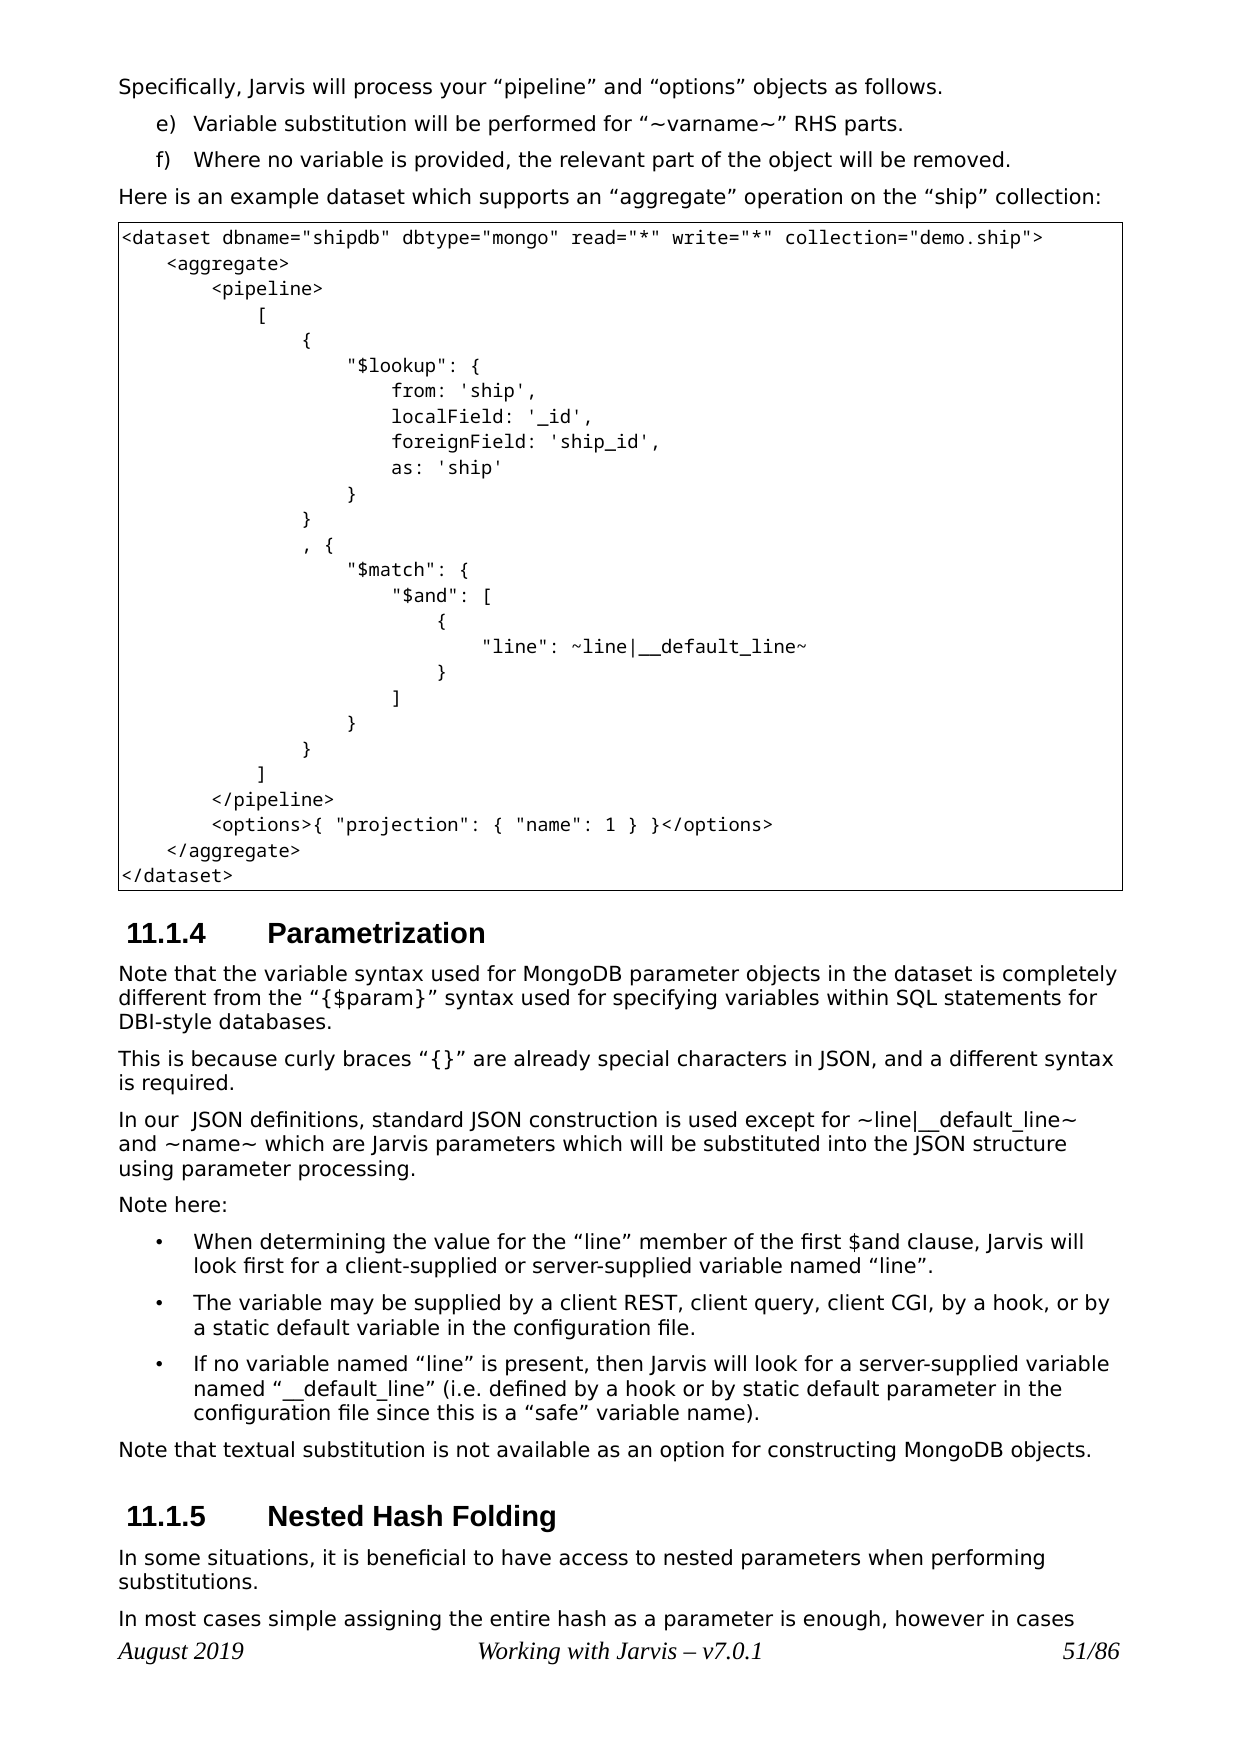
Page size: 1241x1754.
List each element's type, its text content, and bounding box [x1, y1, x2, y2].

list If no variable named “line” is present, then Jarvis will look for a server-supplied variable named “__default_line” (i.e. defined by a hook or by static default parameter in the configuration file since this is a “safe” variable name). [156, 1352, 1122, 1425]
text } [119, 732, 1122, 758]
list Variable substitution will be performed for “~varname~” RHS parts. [156, 112, 1122, 136]
text "$lookup": { [119, 350, 1122, 375]
text "$match": { [119, 554, 1122, 579]
text <options>{ "projection": { "name": 1 } }</options> [119, 809, 1122, 834]
list The variable may be supplied by a client REST, client query, client CGI, by a hook, or by a static default variable in the configuration file. [156, 1291, 1122, 1340]
text </aggregate> [119, 834, 1122, 860]
text "line": ~line|__default_line~ [119, 630, 1122, 656]
text Specifically, Jarvis will process your “pipeline” and “options” objects as follows. [118, 75, 1122, 99]
text <aggregate> [119, 248, 1122, 273]
text In most cases simple assigning the entire hash as a parameter is enough, however in cases [118, 1607, 1122, 1631]
list When determining the value for the “line” member of the first $and clause, Jarvis will look first for a client-supplied or server-supplied variable named “line”. [156, 1230, 1122, 1279]
text Note that textual substitution is not available as an option for constructing MongoDB objects. [118, 1438, 1122, 1462]
text Note that the variable syntax used for MongoDB parameter objects in the dataset is completely different from the “{$param}” syntax used for specifying variables within SQL statements for DBI-style databases. [118, 962, 1122, 1035]
text <pipeline> [119, 273, 1122, 299]
text localField: '_id', [119, 401, 1122, 426]
text foreignField: 'ship_id', [119, 426, 1122, 452]
text This is because curly braces “{}” are already special characters in JSON, and a different syntax is required. [118, 1047, 1122, 1096]
text In some situations, it is beneficial to have access to nested parameters when performing substitutions. [118, 1546, 1122, 1594]
text In our JSON definitions, standard JSON construction is used except for ~line|__default_line~ and ~name~ which are Jarvis parameters which will be substituted into the JSON structure using parameter processing. [118, 1108, 1122, 1181]
text ] [119, 758, 1122, 783]
text ] [119, 681, 1122, 707]
text { [119, 605, 1122, 630]
text from: 'ship', [119, 375, 1122, 401]
text </dataset> [119, 860, 1122, 890]
text } [119, 477, 1122, 503]
text </pipeline> [119, 783, 1122, 809]
text } [119, 656, 1122, 681]
text as: 'ship' [119, 452, 1122, 477]
text Here is an example dataset which supports an “aggregate” operation on the “ship” collection: [118, 185, 1122, 209]
text <dataset dbname="shipdb" dbtype="mongo" read="*" write="*" collection="demo.ship"> [119, 223, 1122, 248]
text } [119, 503, 1122, 528]
text [ [119, 299, 1122, 324]
subtitle Parametrization [118, 916, 1122, 949]
text Note here: [118, 1193, 1122, 1218]
list Where no variable is provided, the relevant part of the object will be removed. [156, 148, 1122, 173]
subtitle Nested Hash Folding [118, 1499, 1122, 1533]
text } [119, 707, 1122, 732]
text { [119, 324, 1122, 350]
text "$and": [ [119, 579, 1122, 605]
text , { [119, 528, 1122, 554]
